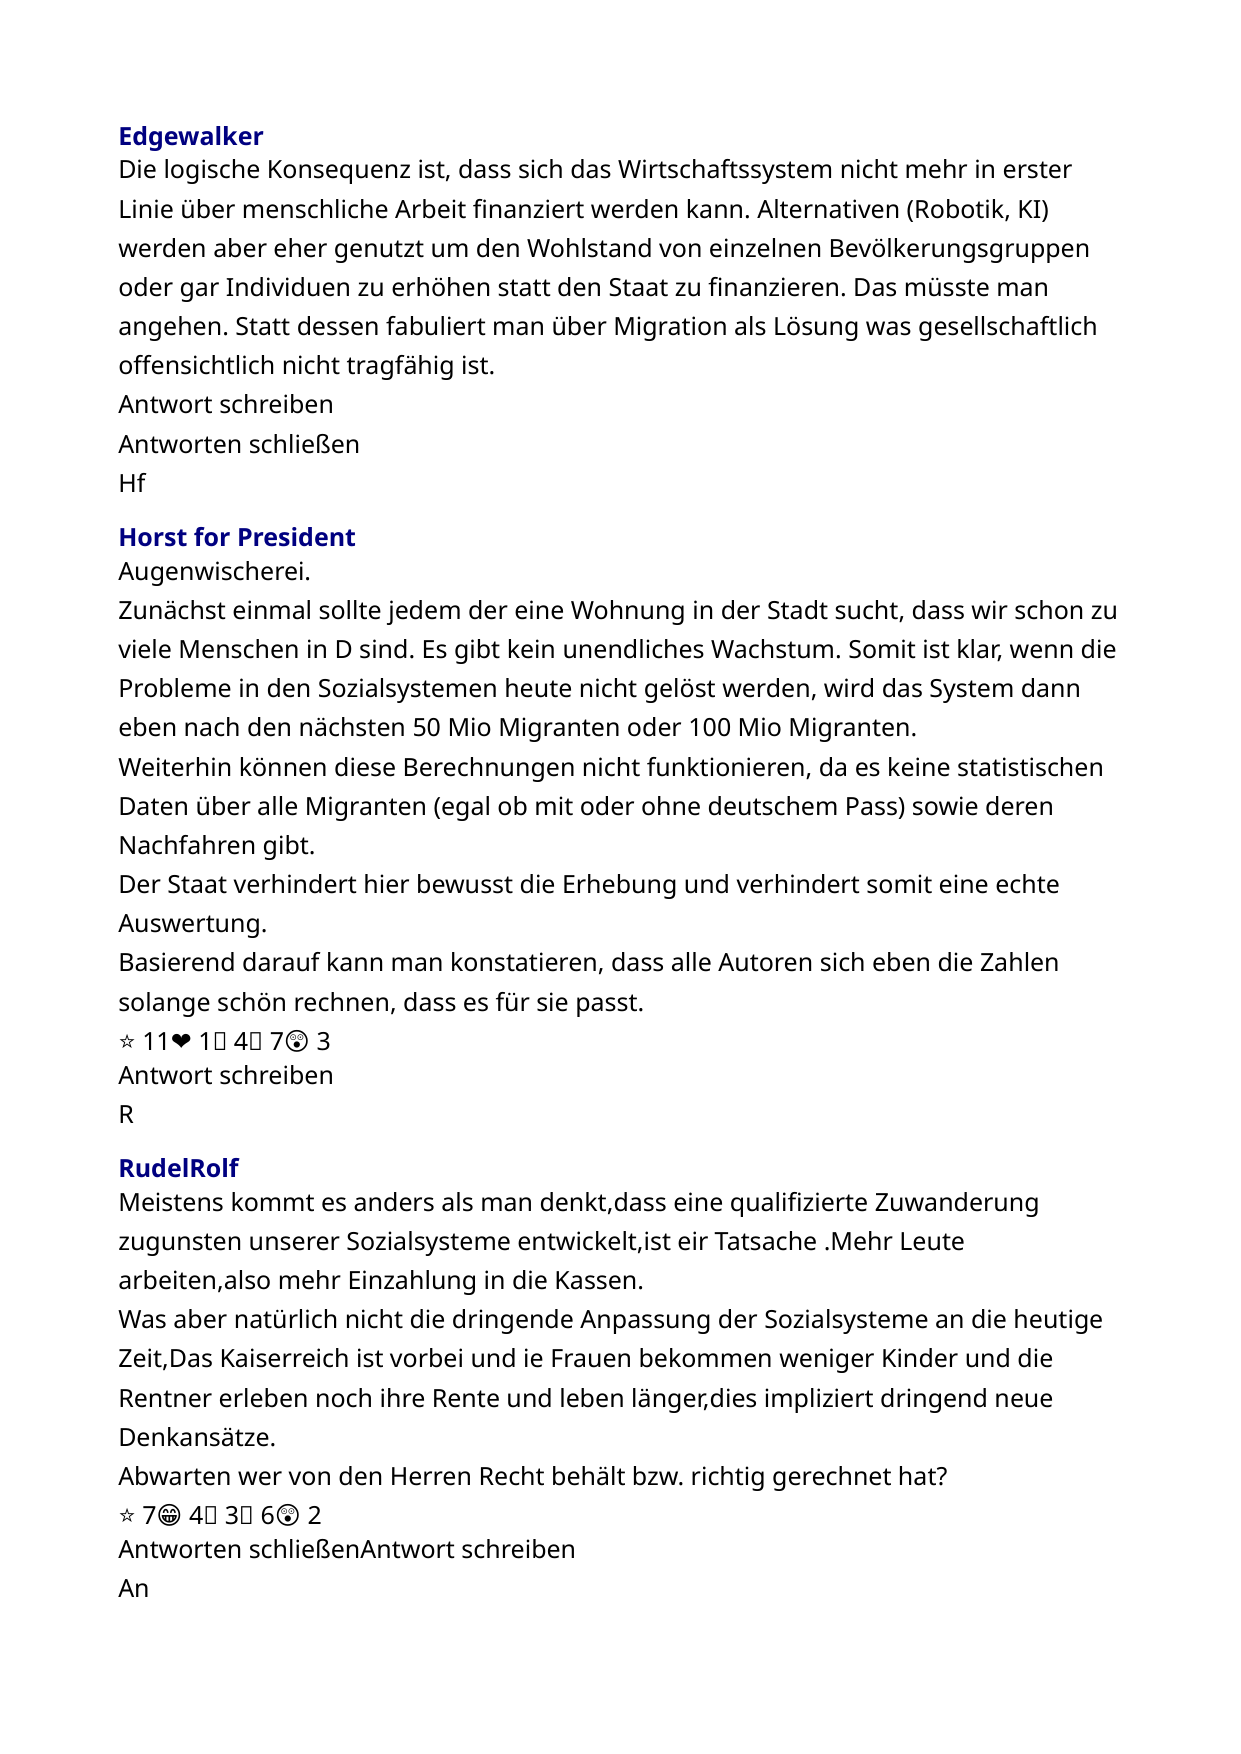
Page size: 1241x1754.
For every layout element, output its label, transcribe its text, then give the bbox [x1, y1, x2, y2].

text Meistens kommt es anders als man denkt,dass eine qualifizierte Zuwanderung zugunsten unserer Sozialsysteme entwickelt,ist eir Tatsache .Mehr Leute arbeiten,also mehr Einzahlung in die Kassen. [118, 1184, 1122, 1297]
text Antworten schließenAntwort schreiben [118, 1532, 1122, 1566]
text ⭐️ 7😁 4🙁 3🤨 6😲 2 [118, 1498, 1122, 1532]
text Basierend darauf kann man konstatieren, dass alle Autoren sich eben die Zahlen solange schön rechnen, dass es für sie passt. [118, 945, 1122, 1018]
subtitle Horst for President [118, 519, 1122, 553]
text Antworten schließen [118, 426, 1122, 460]
text R [118, 1097, 1122, 1131]
text Abwarten wer von den Herren Recht behält bzw. richtig gerechnet hat? [118, 1458, 1122, 1493]
text ⭐️ 11❤️ 1🙁 4🤨 7😲 3 [118, 1023, 1122, 1057]
subtitle Edgewalker [118, 118, 1122, 152]
text Der Staat verhindert hier bewusst die Erhebung und verhindert somit eine echte Auswertung. [118, 867, 1122, 940]
text Antwort schreiben [118, 1057, 1122, 1091]
text Was aber natürlich nicht die dringende Anpassung der Sozialsysteme an die heutige Zeit,Das Kaiserreich ist vorbei und ie Frauen bekommen weniger Kinder und die Rentner erleben noch ihre Rente und leben länger,dies impliziert dringend neue Denkansätze. [118, 1302, 1122, 1453]
text Zunächst einmal sollte jedem der eine Wohnung in der Stadt sucht, dass wir schon zu viele Menschen in D sind. Es gibt kein unendliches Wachstum. Somit ist klar, wenn die Probleme in den Sozialsystemen heute nicht gelöst werden, wird das System dann eben nach den nächsten 50 Mio Migranten oder 100 Mio Migranten. [118, 592, 1122, 744]
subtitle RudelRolf [118, 1150, 1122, 1184]
text Antwort schreiben [118, 387, 1122, 421]
text Weiterhin können diese Berechnungen nicht funktionieren, da es keine statistischen Daten über alle Migranten (egal ob mit oder ohne deutschem Pass) sowie deren Nachfahren gibt. [118, 749, 1122, 862]
text Die logische Konsequenz ist, dass sich das Wirtschaftssystem nicht mehr in erster Linie über menschliche Arbeit finanziert werden kann. Alternativen (Robotik, KI) werden aber eher genutzt um den Wohlstand von einzelnen Bevölkerungsgruppen oder gar Individuen zu erhöhen statt den Staat zu finanzieren. Das müsste man angehen. Statt dessen fabuliert man über Migration als Lösung was gesellschaftlich offensichtlich nicht tragfähig ist. [118, 152, 1122, 382]
text An [118, 1571, 1122, 1605]
text Hf [118, 466, 1122, 499]
text Augenwischerei. [118, 553, 1122, 587]
